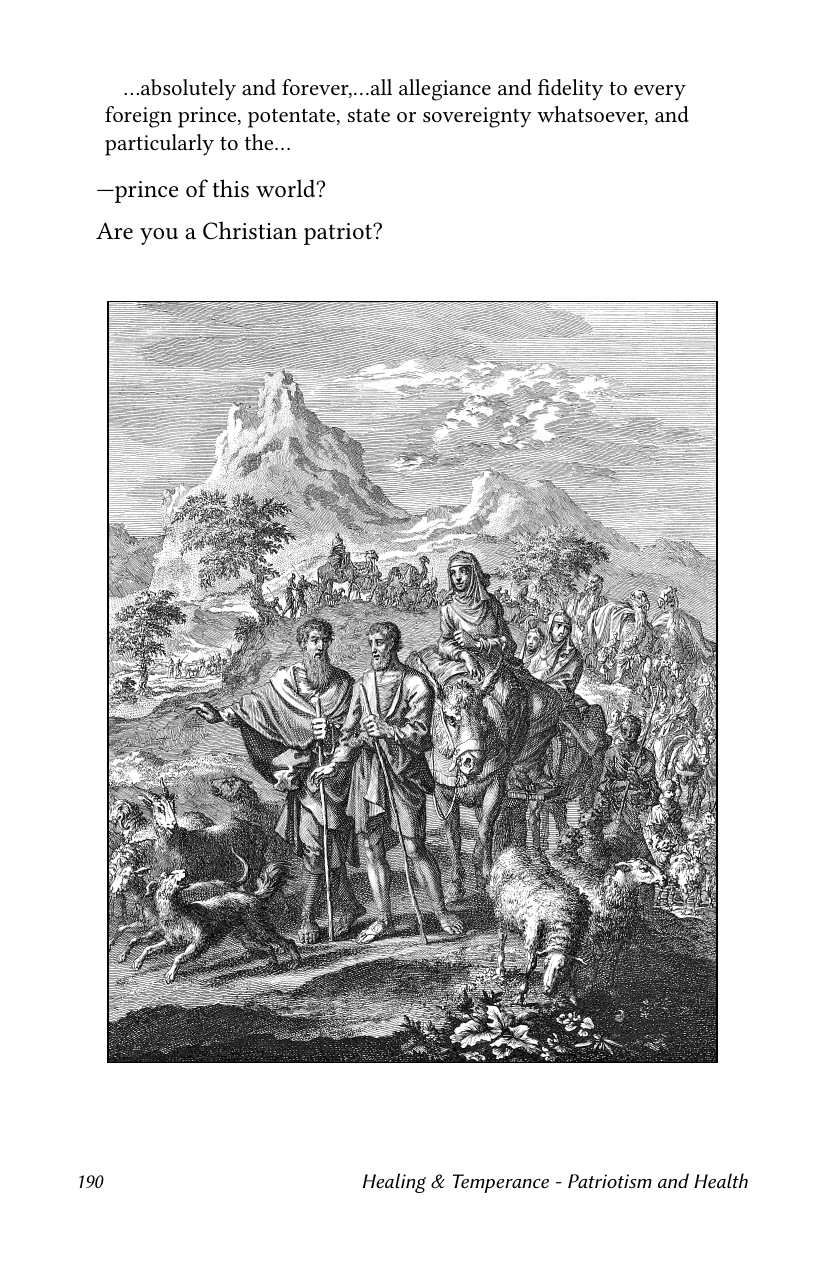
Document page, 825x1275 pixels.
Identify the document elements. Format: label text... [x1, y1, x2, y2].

picture [109, 302, 716, 1062]
text ...absolutely and forever,...all allegiance and fidelity to every foreign prince, potentate, state or sovereignty whatsoever, and particularly to the... [105, 75, 720, 156]
text —prince of this world? [75, 175, 750, 204]
text Are you a Christian patriot? [75, 217, 750, 246]
